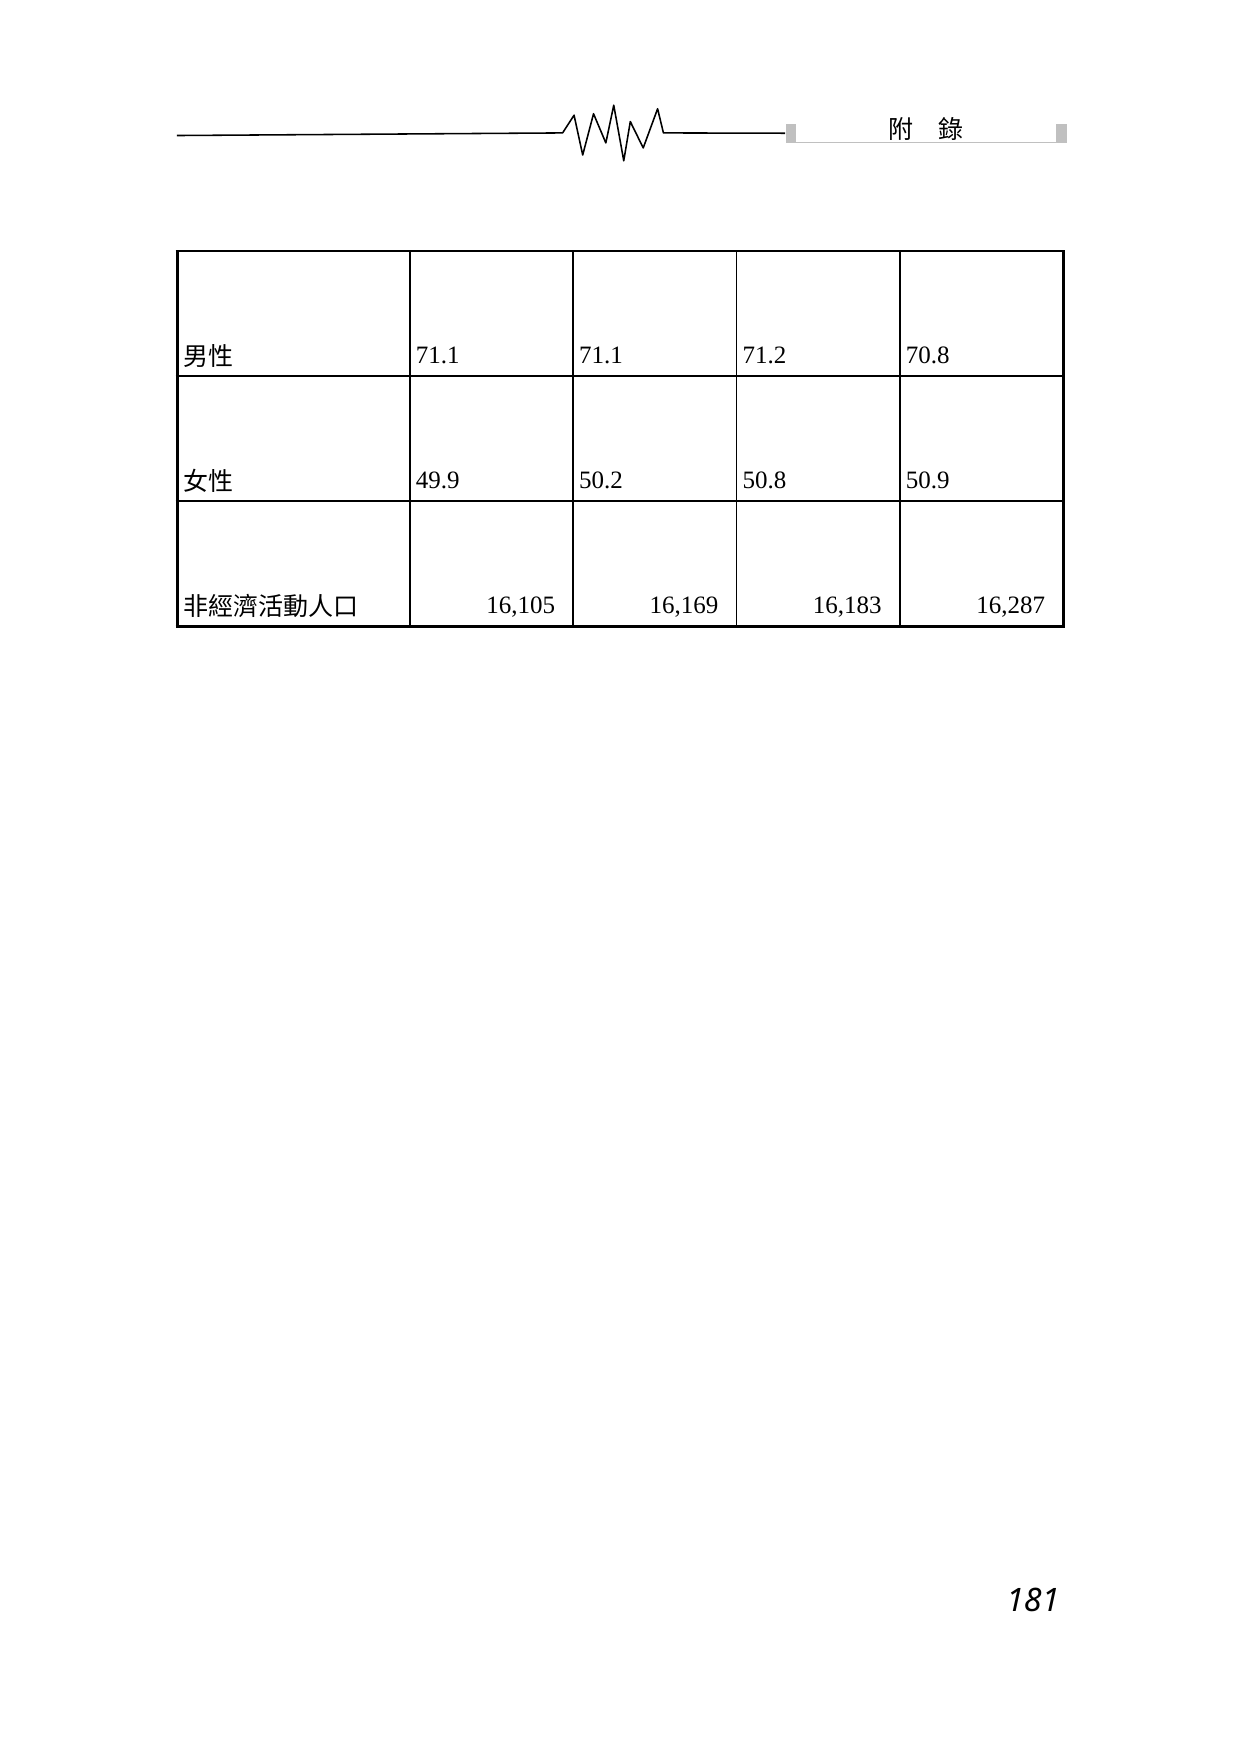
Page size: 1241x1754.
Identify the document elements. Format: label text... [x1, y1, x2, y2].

table_cell 非經濟活動人口 [179, 502, 409, 625]
table_cell 70.8 [901, 252, 1062, 375]
table_cell 50.2 [574, 377, 736, 500]
table_cell 16,183 [737, 502, 899, 625]
table_cell 49.9 [411, 377, 572, 500]
table_cell 71.1 [574, 252, 736, 375]
table_cell 16,169 [574, 502, 736, 625]
table_cell 16,287 [901, 502, 1062, 625]
table_cell 男性 [179, 252, 409, 375]
table_cell 50.8 [737, 377, 899, 500]
table_cell 女性 [179, 377, 409, 500]
table_cell 16,105 [411, 502, 572, 625]
table_cell 71.1 [411, 252, 572, 375]
table_cell 71.2 [737, 252, 899, 375]
table_cell 50.9 [901, 377, 1062, 500]
